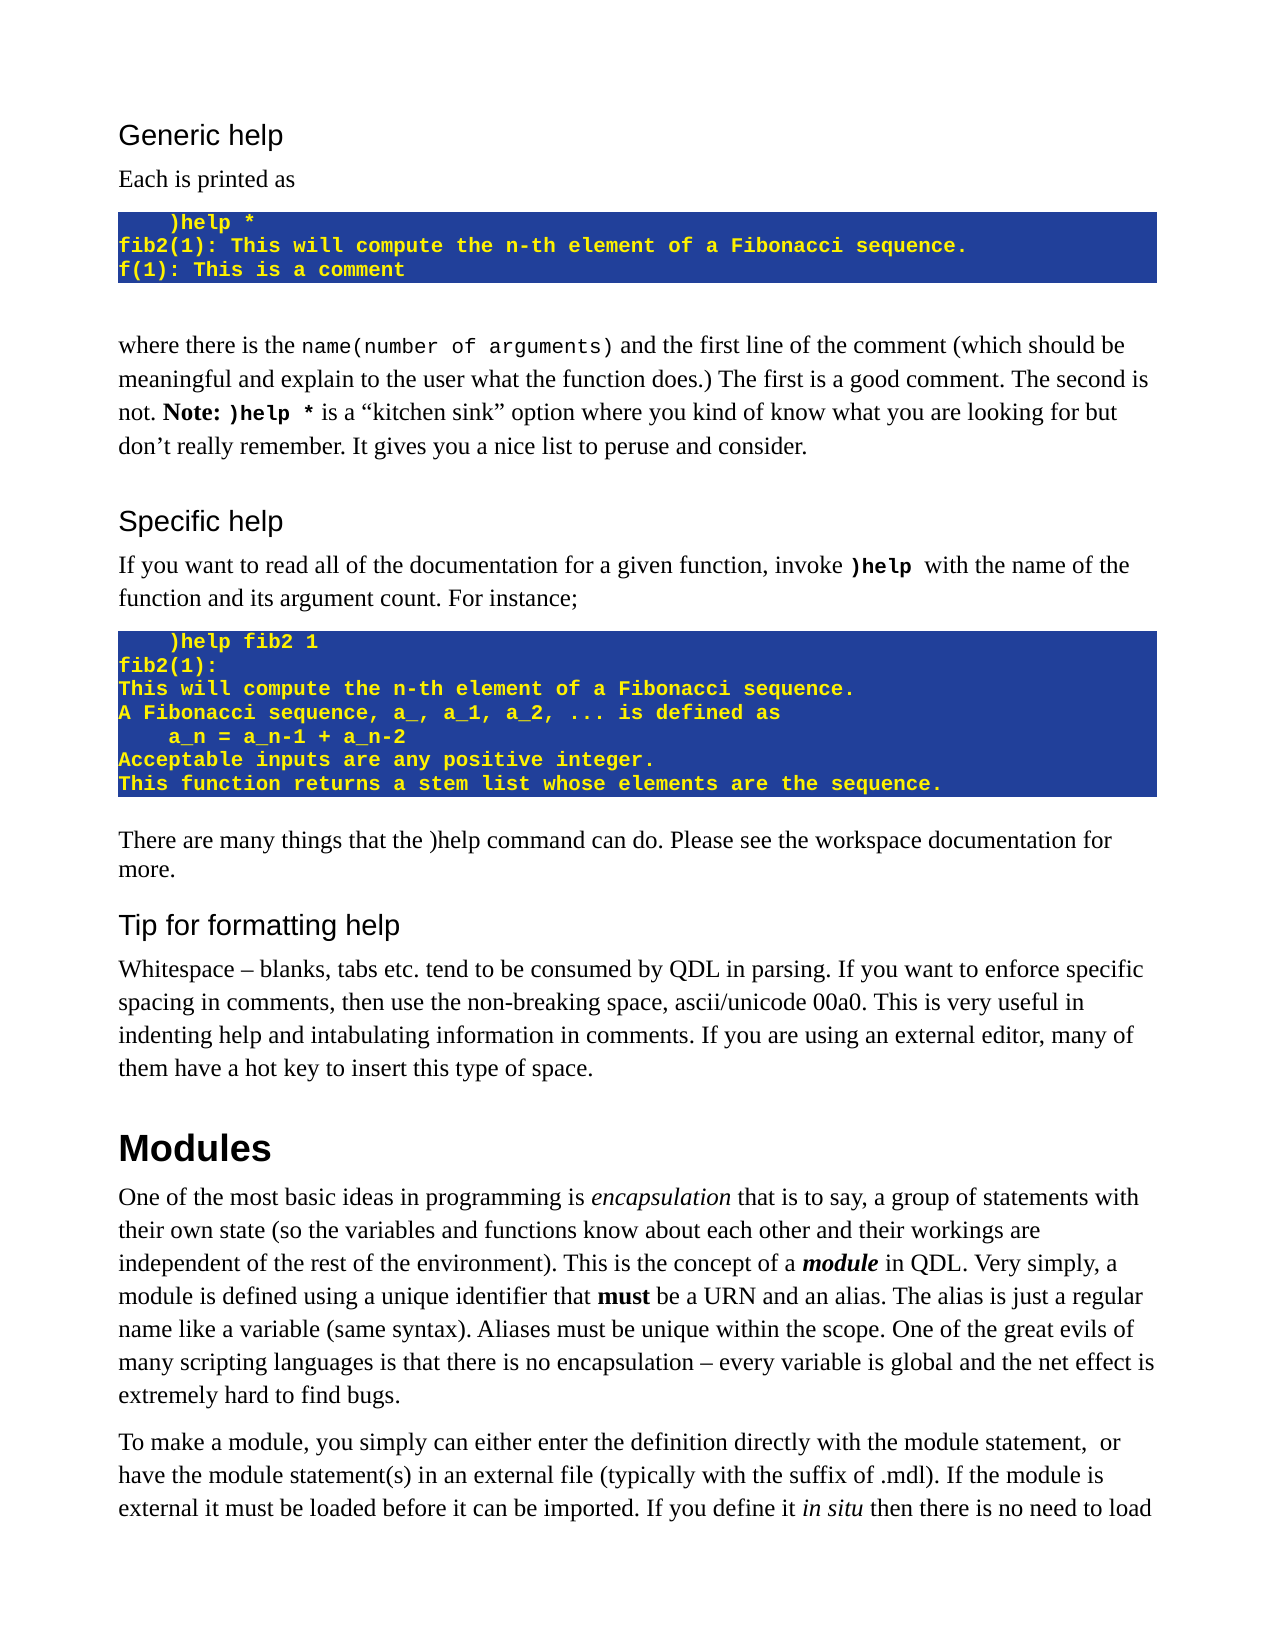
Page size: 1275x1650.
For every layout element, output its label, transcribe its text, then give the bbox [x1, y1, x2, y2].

text )help * [118, 212, 1157, 235]
text One of the most basic ideas in programming is encapsulation that is to say, a group of statements with their own state (so the variables and functions know about each other and their workings are independent of the rest of the environment). This is the concept of a module in QDL. Very simply, a module is defined using a unique identifier that must be a URN and an alias. The alias is just a regular name like a variable (same syntax). Aliases must be unique within the scope. One of the great evils of many scripting languages is that there is no encapsulation – every variable is global and the net effect is extremely hard to find bugs. [118, 1182, 1157, 1409]
subtitle Generic help [118, 118, 1157, 152]
text If you want to read all of the documentation for a given function, invoke )help with the name of the function and its argument count. For instance; [118, 550, 1157, 612]
text This function returns a stem list whose elements are the sequence. [118, 773, 1157, 797]
subtitle Tip for formatting help [118, 908, 1157, 941]
text )help fib2 1 [118, 631, 1157, 655]
text To make a module, you simply can either enter the definition directly with the module statement, or have the module statement(s) in an external file (typically with the suffix of .mdl). If the module is external it must be loaded before it can be imported. If you define it in situ then there is no need to load [118, 1427, 1157, 1522]
subtitle Modules [118, 1126, 1157, 1169]
text a_n = a_n-1 + a_n-2 [118, 726, 1157, 749]
text Acceptable inputs are any positive integer. [118, 749, 1157, 773]
text This will compute the n-th element of a Fibonacci sequence. [118, 678, 1157, 702]
text Each is printed as [118, 164, 1157, 193]
text Whitespace – blanks, tabs etc. tend to be consumed by QDL in parsing. If you want to enforce specific spacing in comments, then use the non-breaking space, ascii/unicode 00a0. This is very useful in indenting help and intabulating information in comments. If you are using an external editor, many of them have a hot key to insert this type of space. [118, 954, 1157, 1082]
text f(1): This is a comment [118, 259, 1157, 283]
text fib2(1): [118, 655, 1157, 678]
text fib2(1): This will compute the n-th element of a Fibonacci sequence. [118, 235, 1157, 259]
subtitle Specific help [118, 504, 1157, 537]
text where there is the name(number of arguments) and the first line of the comment (which should be meaningful and explain to the user what the function does.) The first is a good comment. The second is not. Note: )help * is a “kitchen sink” option where you kind of know what you are looking for but don’t really remember. It gives you a nice list to peruse and consider. [118, 330, 1157, 460]
text A Fibonacci sequence, a_, a_1, a_2, ... is defined as [118, 702, 1157, 726]
text There are many things that the )help command can do. Please see the workspace documentation for more. [118, 825, 1157, 883]
